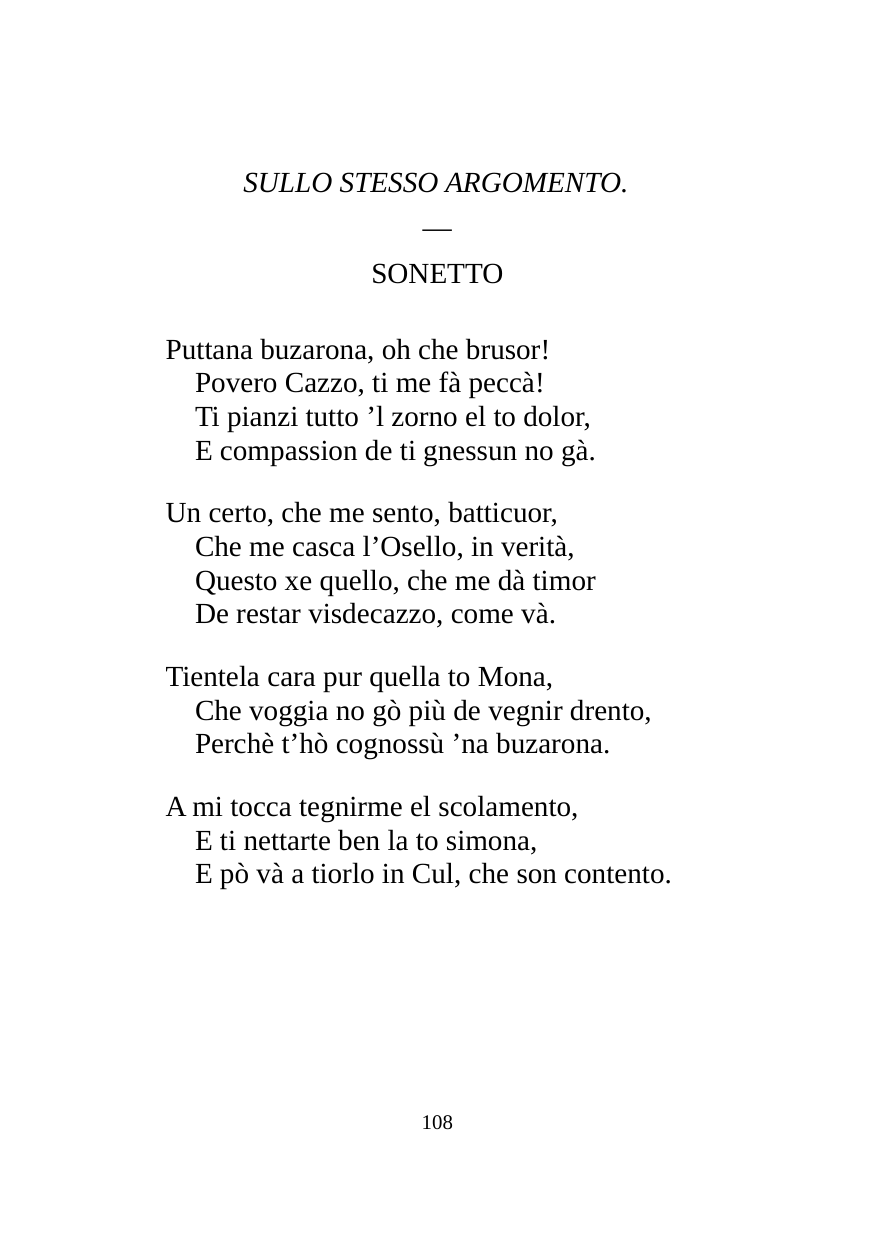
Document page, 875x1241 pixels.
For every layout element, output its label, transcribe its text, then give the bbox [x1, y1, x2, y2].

text SONETTO [106, 257, 768, 290]
text Tientela cara pur quella to Mona, Che voggia no gò più de vegnir drento, Perchè t’hò cognossù ’na buzarona. [165, 659, 768, 760]
subtitle SULLO STESSO ARGOMENTO. [106, 165, 768, 199]
text A mi tocca tegnirme el scolamento, E ti nettarte ben la to simona, E pò và a tiorlo in Cul, che son contento. [165, 789, 768, 890]
text Puttana buzarona, oh che brusor! Povero Cazzo, ti me fà peccà! Ti pianzi tutto ’l zorno el to dolor, E compassion de ti gnessun no gà. [165, 332, 768, 466]
text Un certo, che me sento, batticuor, Che me casca l’Osello, in verità, Questo xe quello, che me dà timor De restar visdecazzo, come và. [165, 496, 768, 630]
text — [106, 211, 768, 244]
